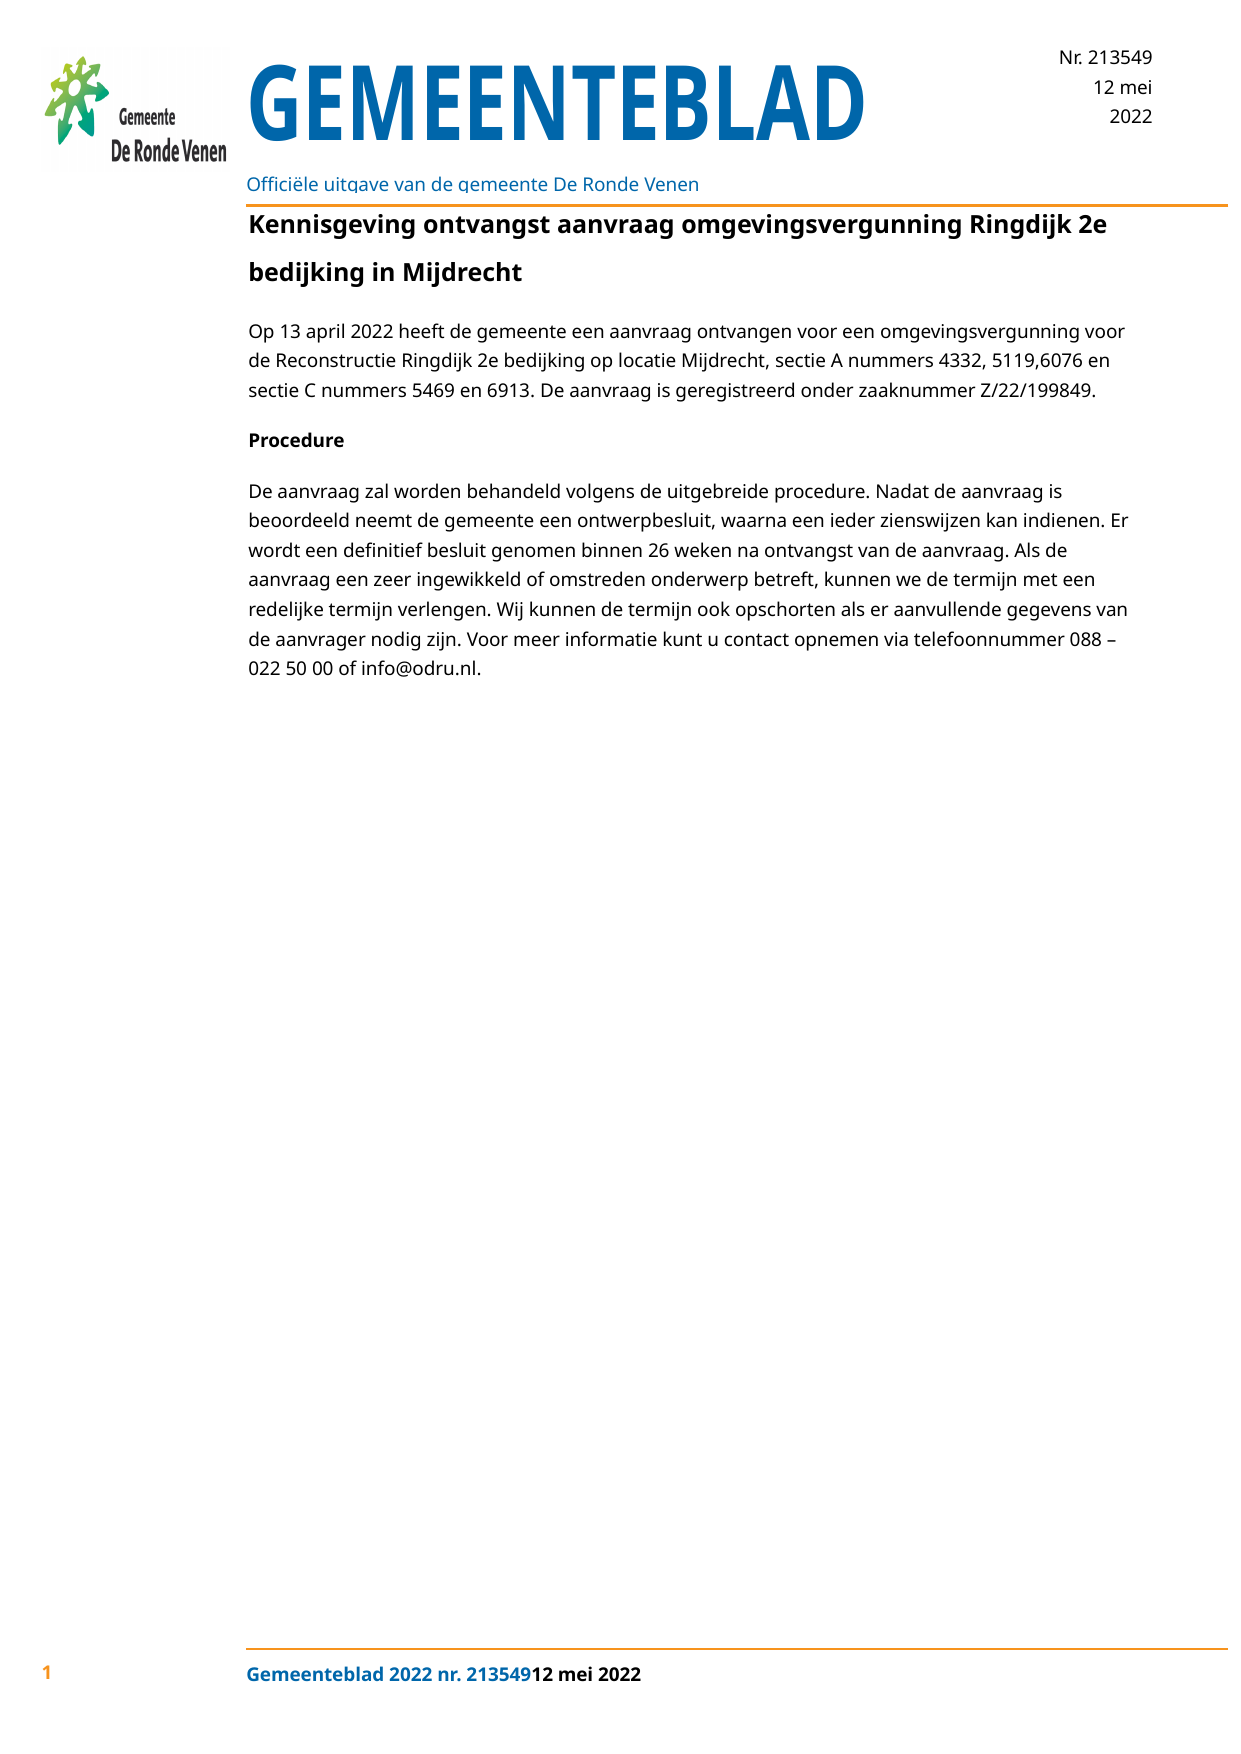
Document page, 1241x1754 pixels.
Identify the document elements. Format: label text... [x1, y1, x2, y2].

text Kennisgeving ontvangst aanvraag omgevingsvergunning Ringdijk 2e bedijking in Mijdrecht [248, 207, 1152, 288]
text De aanvraag zal worden behandeld volgens de uitgebreide procedure. Nadat de aanvraag is beoordeeld neemt de gemeente een ontwerpbesluit, waarna een ieder zienswijzen kan indienen. Er wordt een definitief besluit genomen binnen 26 weken na ontvangst van de aanvraag. Als de aanvraag een zeer ingewikkeld of omstreden onderwerp betreft, kunnen we de termijn met een redelijke termijn verlengen. Wij kunnen de termijn ook opschorten als er aanvullende gegevens van de aanvrager nodig zijn. Voor meer informatie kunt u contact opnemen via telefoonnummer 088 – 022 50 00 of info@odru.nl. [248, 478, 1152, 681]
picture [41, 47, 231, 172]
text Op 13 april 2022 heeft de gemeente een aanvraag ontvangen voor een omgevingsvergunning voor de Reconstructie Ringdijk 2e bedijking op locatie Mijdrecht, sectie A nummers 4332, 5119,6076 en sectie C nummers 5469 en 6913. De aanvraag is geregistreerd onder zaaknummer Z/22/199849. [248, 318, 1152, 403]
text Procedure [248, 427, 1152, 453]
